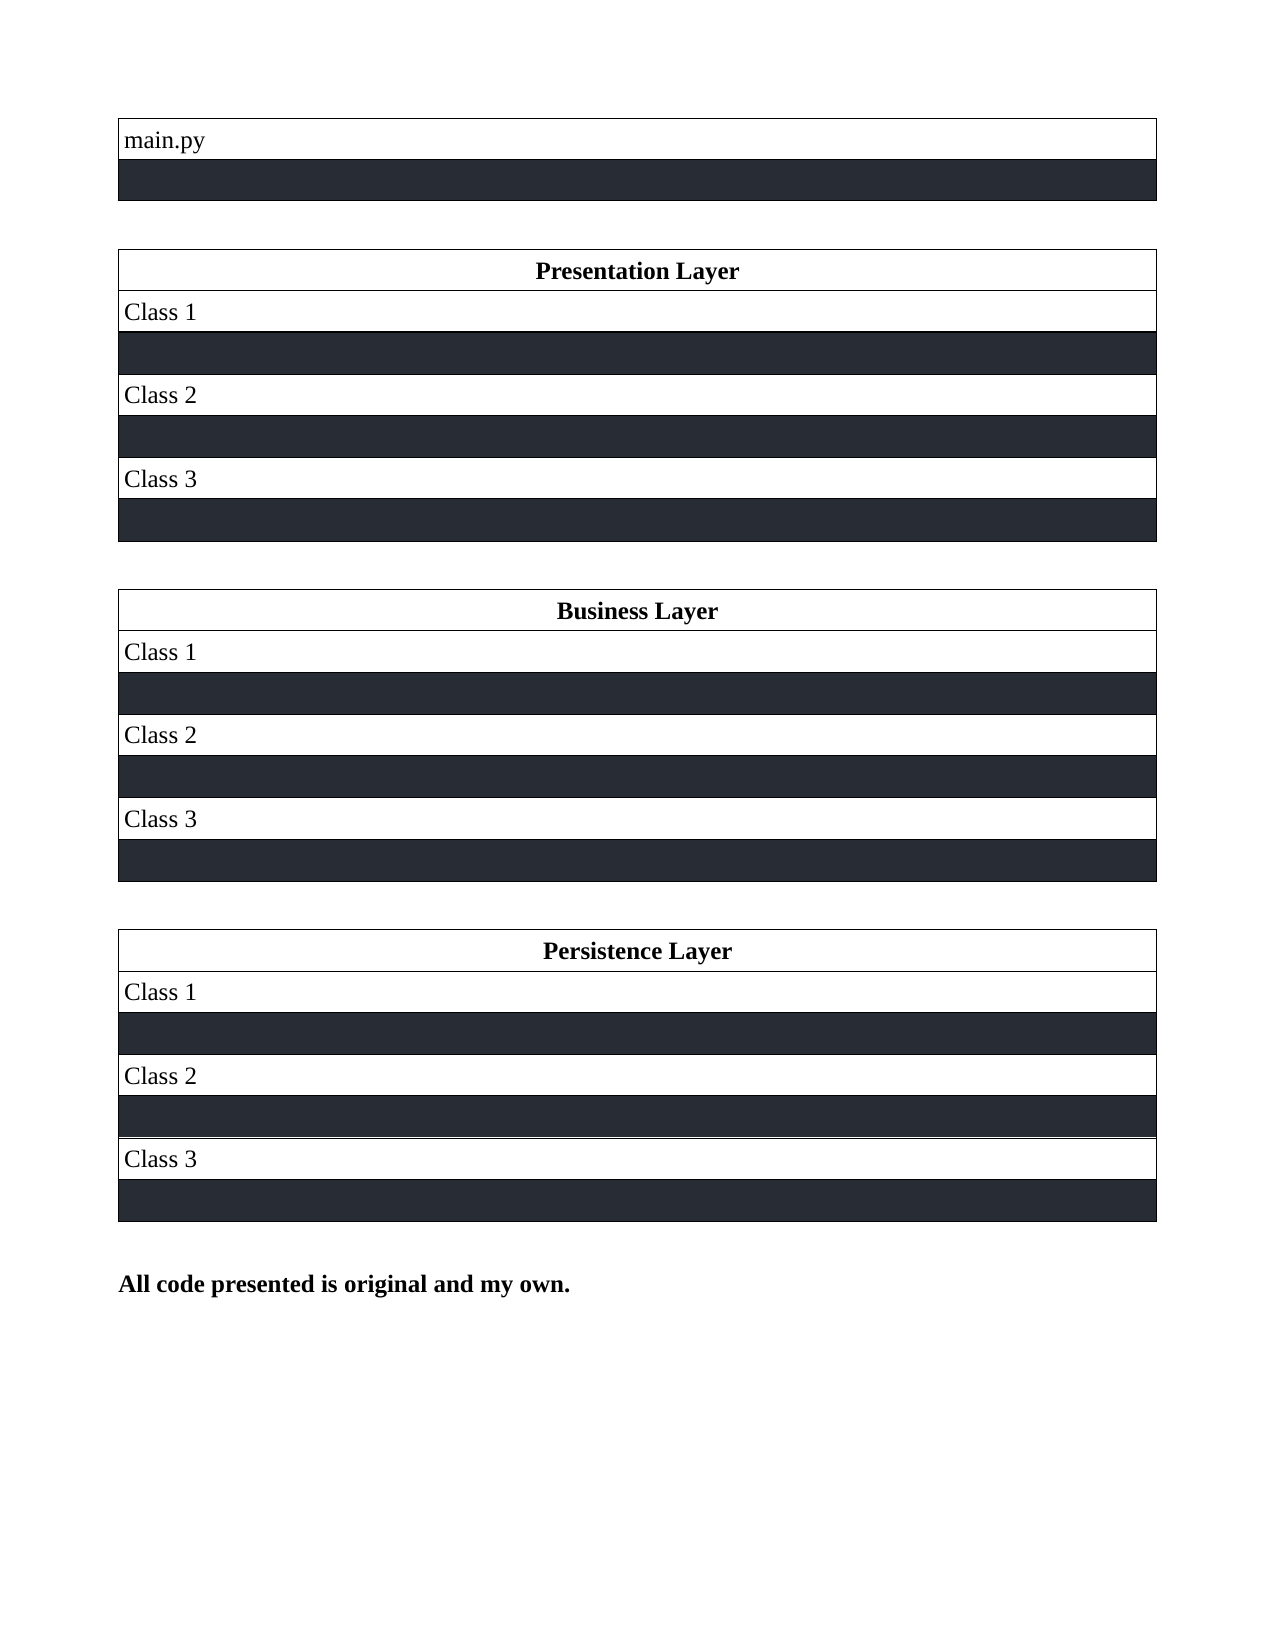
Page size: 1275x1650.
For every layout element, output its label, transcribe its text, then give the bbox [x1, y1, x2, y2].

table_cell Class 3 [119, 1139, 1156, 1179]
table_cell Class 2 [119, 375, 1156, 415]
table_cell [119, 160, 1156, 200]
table_cell Class 2 [119, 1055, 1156, 1095]
text All code presented is original and my own. [118, 1269, 1157, 1298]
table_cell [119, 673, 1156, 714]
table_cell Class 1 [119, 972, 1156, 1012]
table_cell Class 1 [119, 631, 1156, 672]
table_cell Class 3 [119, 798, 1156, 838]
table_cell [119, 416, 1156, 457]
table_cell [119, 499, 1156, 541]
table_cell [119, 840, 1156, 881]
table_cell [119, 1013, 1156, 1054]
table_cell [119, 333, 1156, 374]
table_header Presentation Layer [119, 250, 1156, 290]
table_header main.py [119, 119, 1156, 159]
table_cell [119, 1096, 1156, 1137]
table_cell Class 1 [119, 291, 1156, 331]
table_header Business Layer [119, 590, 1156, 630]
table_cell Class 2 [119, 715, 1156, 755]
table_header Persistence Layer [119, 930, 1156, 971]
table_cell Class 3 [119, 458, 1156, 498]
table_cell [119, 1180, 1156, 1221]
table_cell [119, 756, 1156, 797]
